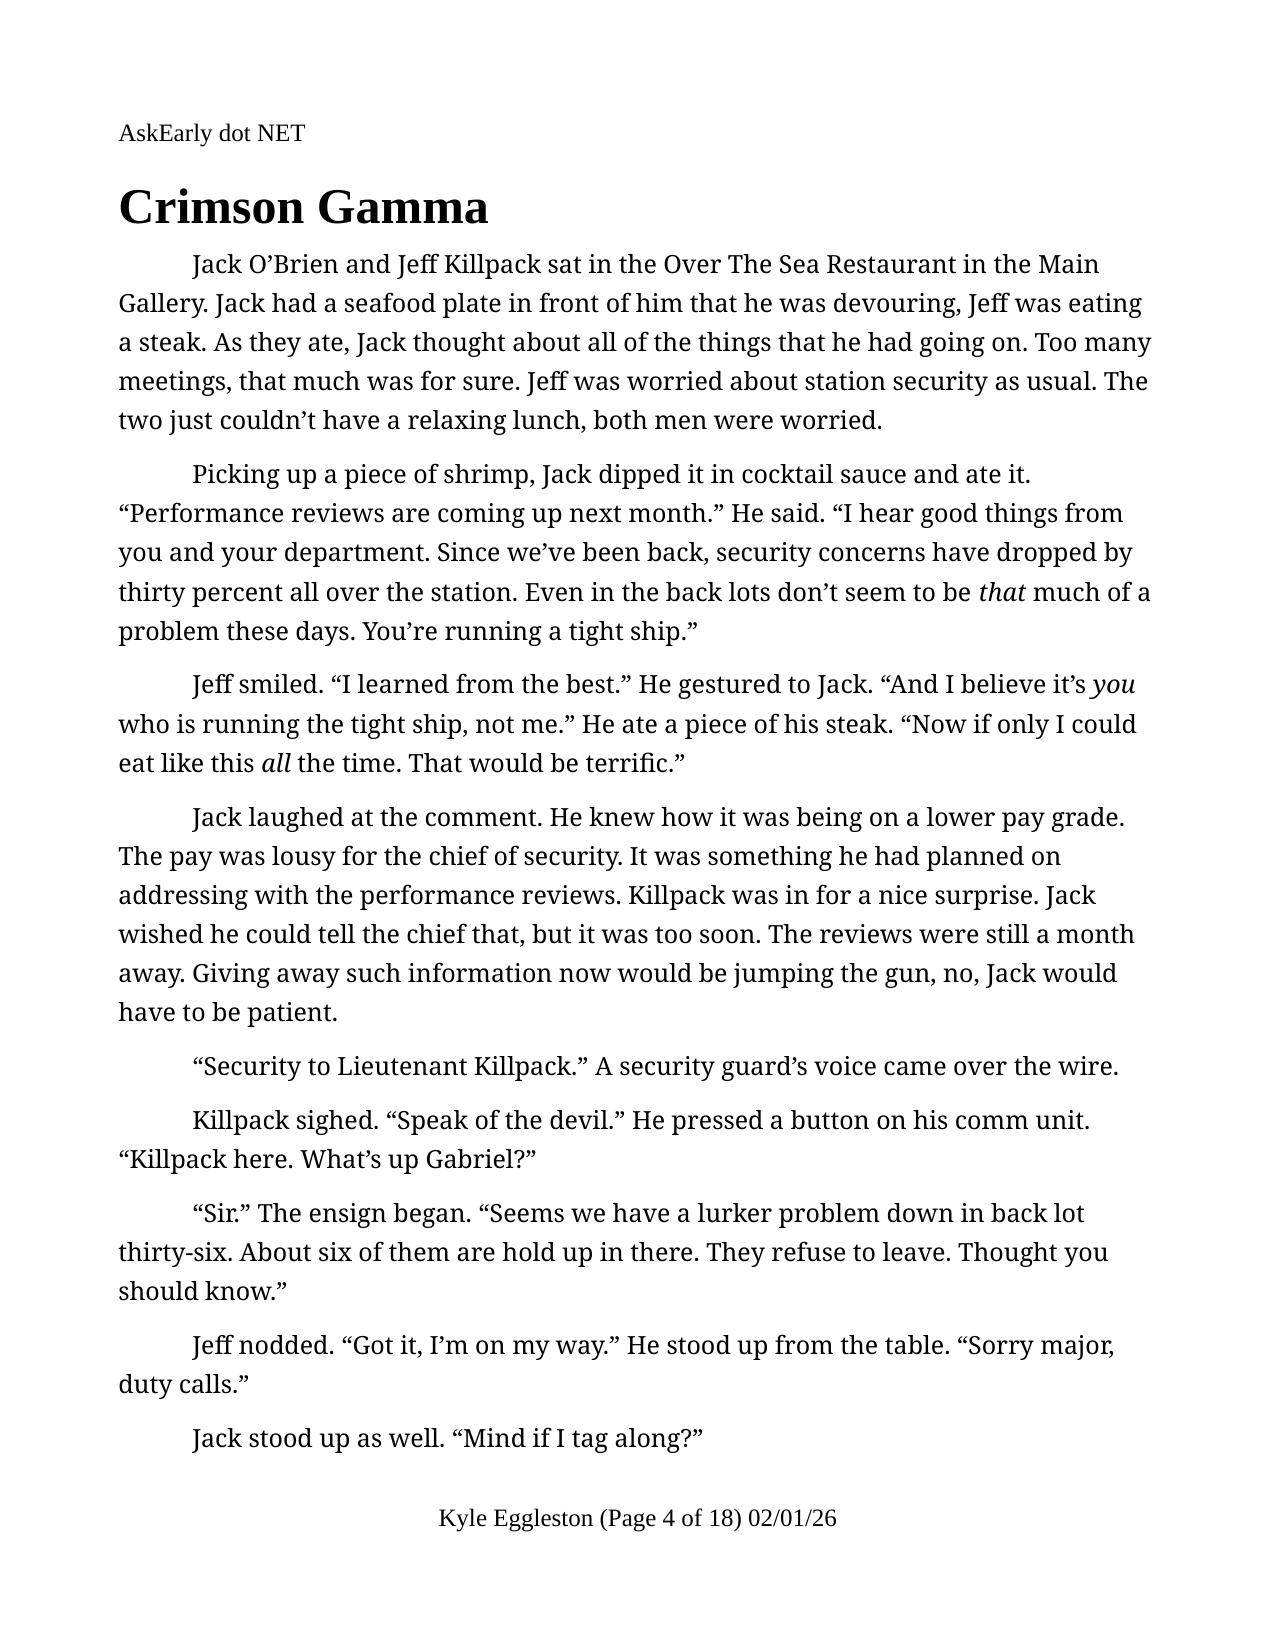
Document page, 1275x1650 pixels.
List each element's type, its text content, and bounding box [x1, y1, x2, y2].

text Killpack sighed. “Speak of the devil.” He pressed a button on his comm unit. “Killpack here. What’s up Gabriel?” [118, 1103, 1157, 1176]
text Jack laughed at the comment. He knew how it was being on a lower pay grade. The pay was lousy for the chief of security. It was something he had planned on addressing with the performance reviews. Killpack was in for a nice surprise. Jack wished he could tell the chief that, but it was too soon. The reviews were still a month away. Giving away such information now would be jumping the gun, no, Jack would have to be patient. [118, 799, 1157, 1029]
text “Security to Lieutenant Killpack.” A security guard’s voice came over the wire. [118, 1049, 1157, 1083]
text Jack stood up as well. “Mind if I tag along?” [118, 1421, 1157, 1454]
subtitle Crimson Gamma [118, 176, 1157, 234]
text Jeff smiled. “I learned from the best.” He gestured to Jack. “And I believe it’s you who is running the tight ship, not me.” He ate a piece of his steak. “Now if only I could eat like this all the time. That would be terrific.” [118, 667, 1157, 779]
text “Sir.” The ensign began. “Seems we have a lurker problem down in back lot thirty-six. About six of them are hold up in there. They refuse to leave. Thought you should know.” [118, 1196, 1157, 1308]
text Jeff nodded. “Got it, I’m on my way.” He stood up from the table. “Sorry major, duty calls.” [118, 1328, 1157, 1401]
text Jack O’Brien and Jeff Killpack sat in the Over The Sea Restaurant in the Main Gallery. Jack had a seafood plate in front of him that he was devouring, Jeff was eating a steak. As they ate, Jack thought about all of the things that he had going on. Too many meetings, that much was for sure. Jeff was worried about station security as usual. The two just couldn’t have a relaxing lunch, both men were worried. [118, 246, 1157, 437]
text Picking up a piece of shrimp, Jack dipped it in cocktail sauce and ate it. “Performance reviews are coming up next month.” He said. “I hear good things from you and your department. Since we’ve been back, security concerns have dropped by thirty percent all over the station. Even in the back lots don’t seem to be that much of a problem these days. You’re running a tight ship.” [118, 457, 1157, 647]
